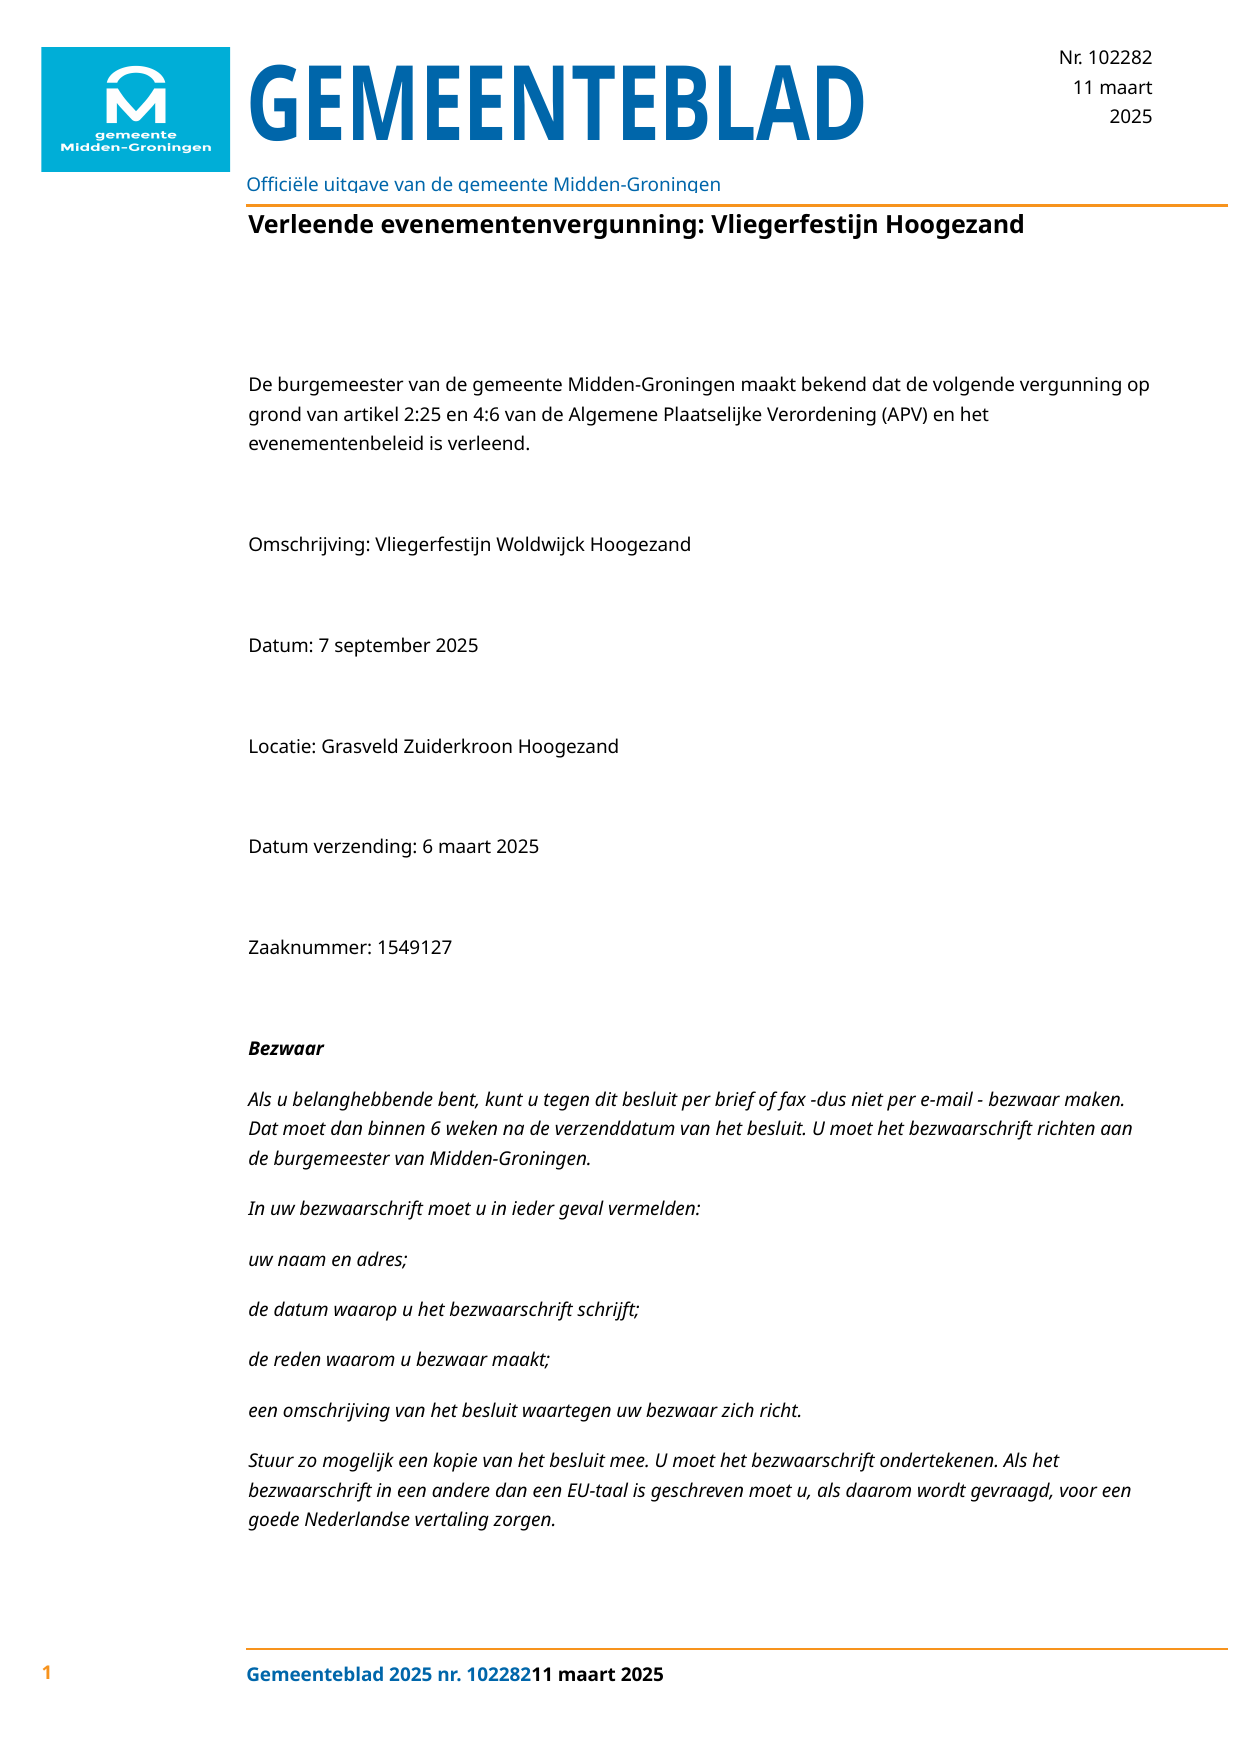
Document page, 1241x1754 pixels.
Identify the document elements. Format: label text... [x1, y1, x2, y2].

picture [184, 146, 190, 153]
text Verleende evenementenvergunning: Vliegerfestijn Hoogezand [248, 207, 1152, 241]
text Omschrijving: Vliegerfestijn Woldwijck Hoogezand [248, 531, 1152, 557]
text In uw bezwaarschrift moet u in ieder geval vermelden: [248, 1195, 1152, 1221]
text Locatie: Grasveld Zuiderkroon Hoogezand [248, 733, 1152, 758]
text de reden waarom u bezwaar maakt; [248, 1347, 1152, 1372]
picture [108, 66, 164, 82]
text Bezwaar [248, 1035, 1152, 1061]
text een omschrijving van het besluit waartegen uw bezwaar zich richt. [248, 1397, 1152, 1423]
text de datum waarop u het bezwaarschrift schrijft; [248, 1296, 1152, 1322]
text Zaaknummer: 1549127 [248, 934, 1152, 960]
text Als u belanghebbende bent, kunt u tegen dit besluit per brief of fax -dus niet per e-mail - bezwaar maken. Dat moet dan binnen 6 weken na de verzenddatum van het besluit. U moet het bezwaarschrift richten aan de burgemeester van Midden-Groningen. [248, 1086, 1152, 1171]
text Datum: 7 september 2025 [248, 632, 1152, 658]
text Stuur zo mogelijk een kopie van het besluit mee. U moet het bezwaarschrift ondertekenen. Als het bezwaarschrift in een andere dan een EU-taal is geschreven moet u, als daarom wordt gevraagd, voor een goede Nederlandse vertaling zorgen. [248, 1447, 1152, 1532]
picture [107, 89, 165, 122]
text De burgemeester van de gemeente Midden-Groningen maakt bekend dat de volgende vergunning op grond van artikel 2:25 en 4:6 van de Algemene Plaatselijke Verordening (APV) en het evenementenbeleid is verleend. [248, 371, 1152, 456]
text Datum verzending: 6 maart 2025 [248, 834, 1152, 859]
text uw naam en adres; [248, 1246, 1152, 1271]
